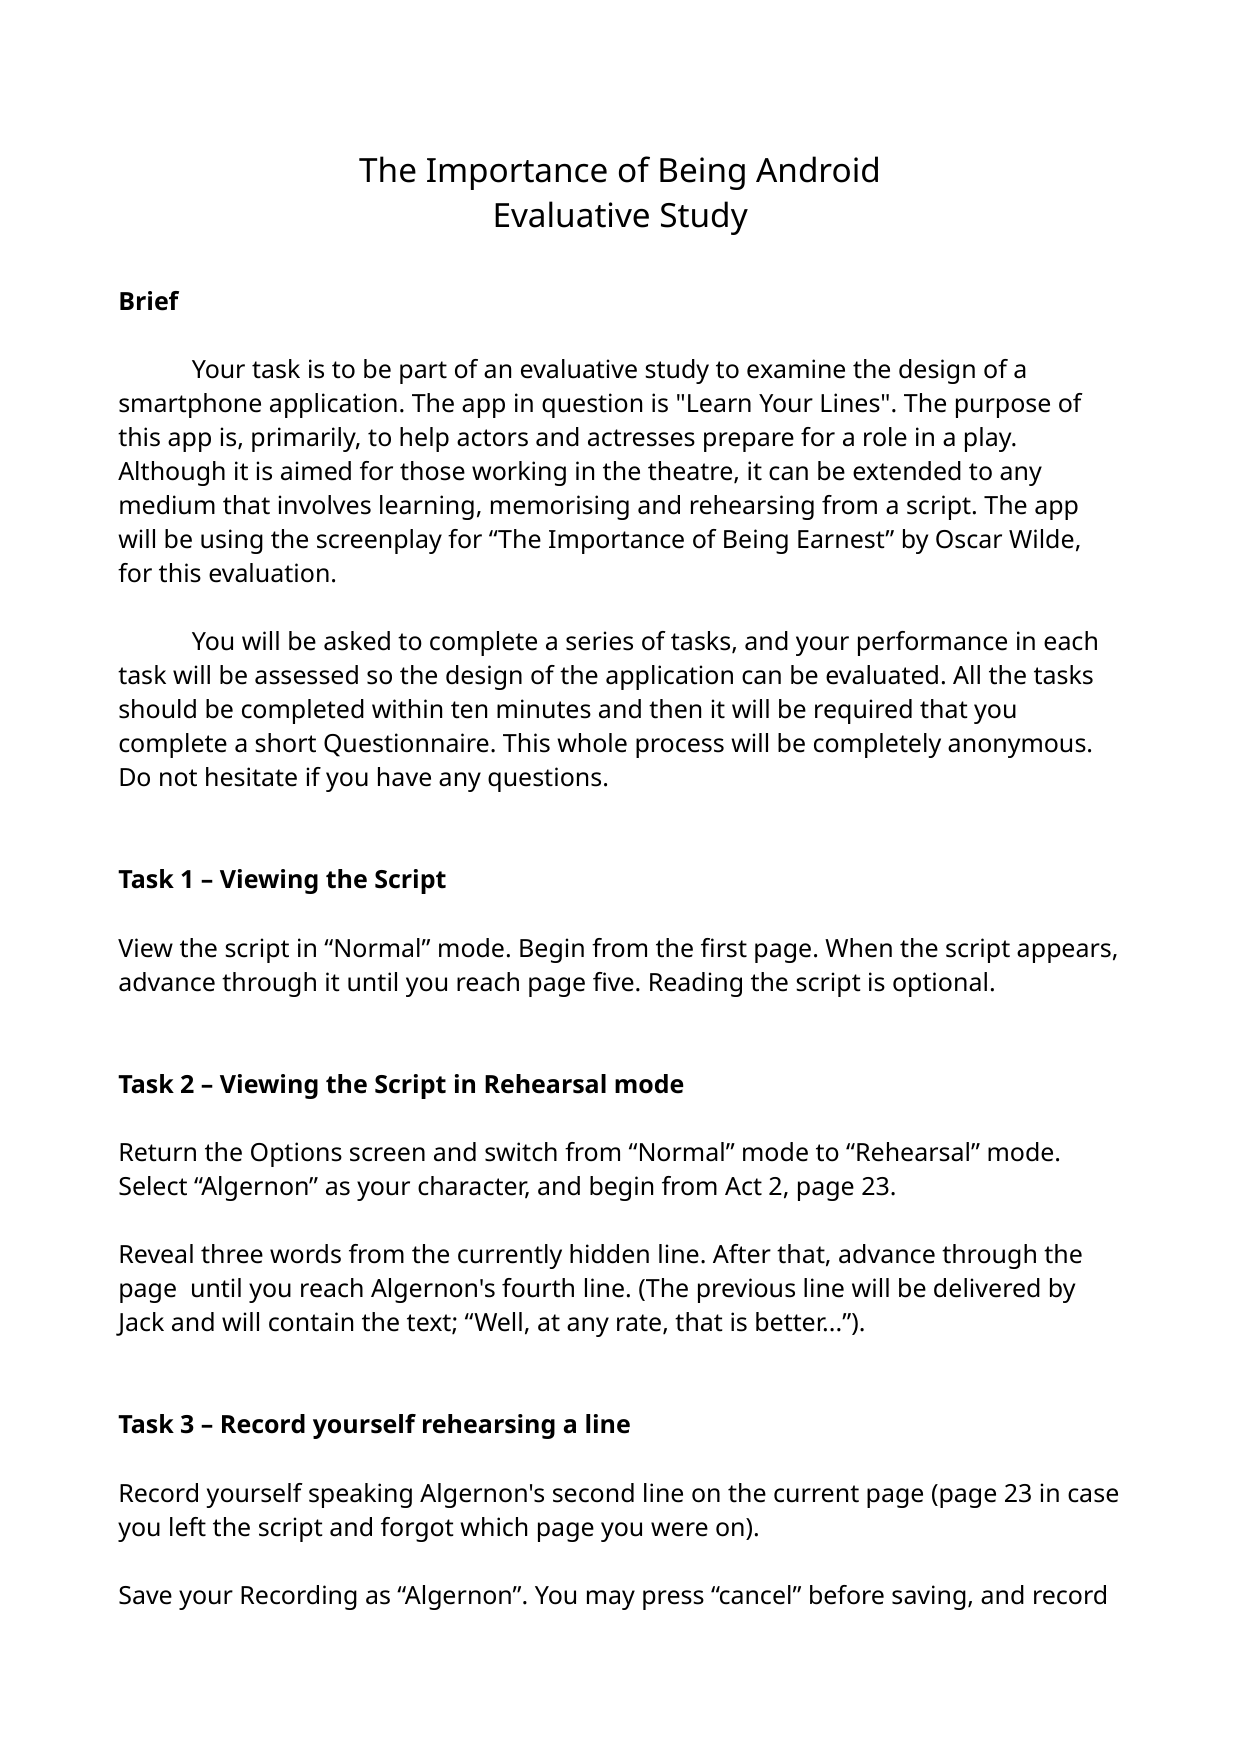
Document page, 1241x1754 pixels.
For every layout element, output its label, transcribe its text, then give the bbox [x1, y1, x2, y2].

text Record yourself speaking Algernon's second line on the current page (page 23 in case you left the script and forgot which page you were on). [118, 1475, 1122, 1543]
text Your task is to be part of an evaluative study to examine the design of a smartphone application. The app in question is "Learn Your Lines". The purpose of this app is, primarily, to help actors and actresses prepare for a role in a play. Although it is aimed for those working in the theatre, it can be extended to any medium that involves learning, memorising and rehearsing from a script. The app will be using the screenplay for “The Importance of Being Earnest” by Oscar Wilde, for this evaluation. [118, 351, 1122, 590]
text Task 2 – Viewing the Script in Rehearsal mode [118, 1067, 1122, 1101]
text View the script in “Normal” mode. Begin from the first page. When the script appears, advance through it until you reach page five. Reading the script is optional. [118, 930, 1122, 998]
text You will be asked to complete a series of tasks, and your performance in each task will be assessed so the design of the application can be evaluated. All the tasks should be completed within ten minutes and then it will be required that you complete a short Questionnaire. This whole process will be completely anonymous. Do not hesitate if you have any questions. [118, 624, 1122, 794]
text Save your Recording as “Algernon”. You may press “cancel” before saving, and record [118, 1577, 1122, 1612]
text Return the Options screen and switch from “Normal” mode to “Rehearsal” mode. Select “Algernon” as your character, and begin from Act 2, page 23. [118, 1135, 1122, 1203]
text Brief [118, 283, 1122, 317]
text Task 1 – Viewing the Script [118, 862, 1122, 896]
text Task 3 – Record yourself rehearsing a line [118, 1407, 1122, 1441]
text Evaluative Study [118, 192, 1122, 238]
text Reveal three words from the currently hidden line. After that, advance through the page until you reach Algernon's fourth line. (The previous line will be delivered by Jack and will contain the text; “Well, at any rate, that is better...”). [118, 1237, 1122, 1339]
text The Importance of Being Android [118, 147, 1122, 192]
